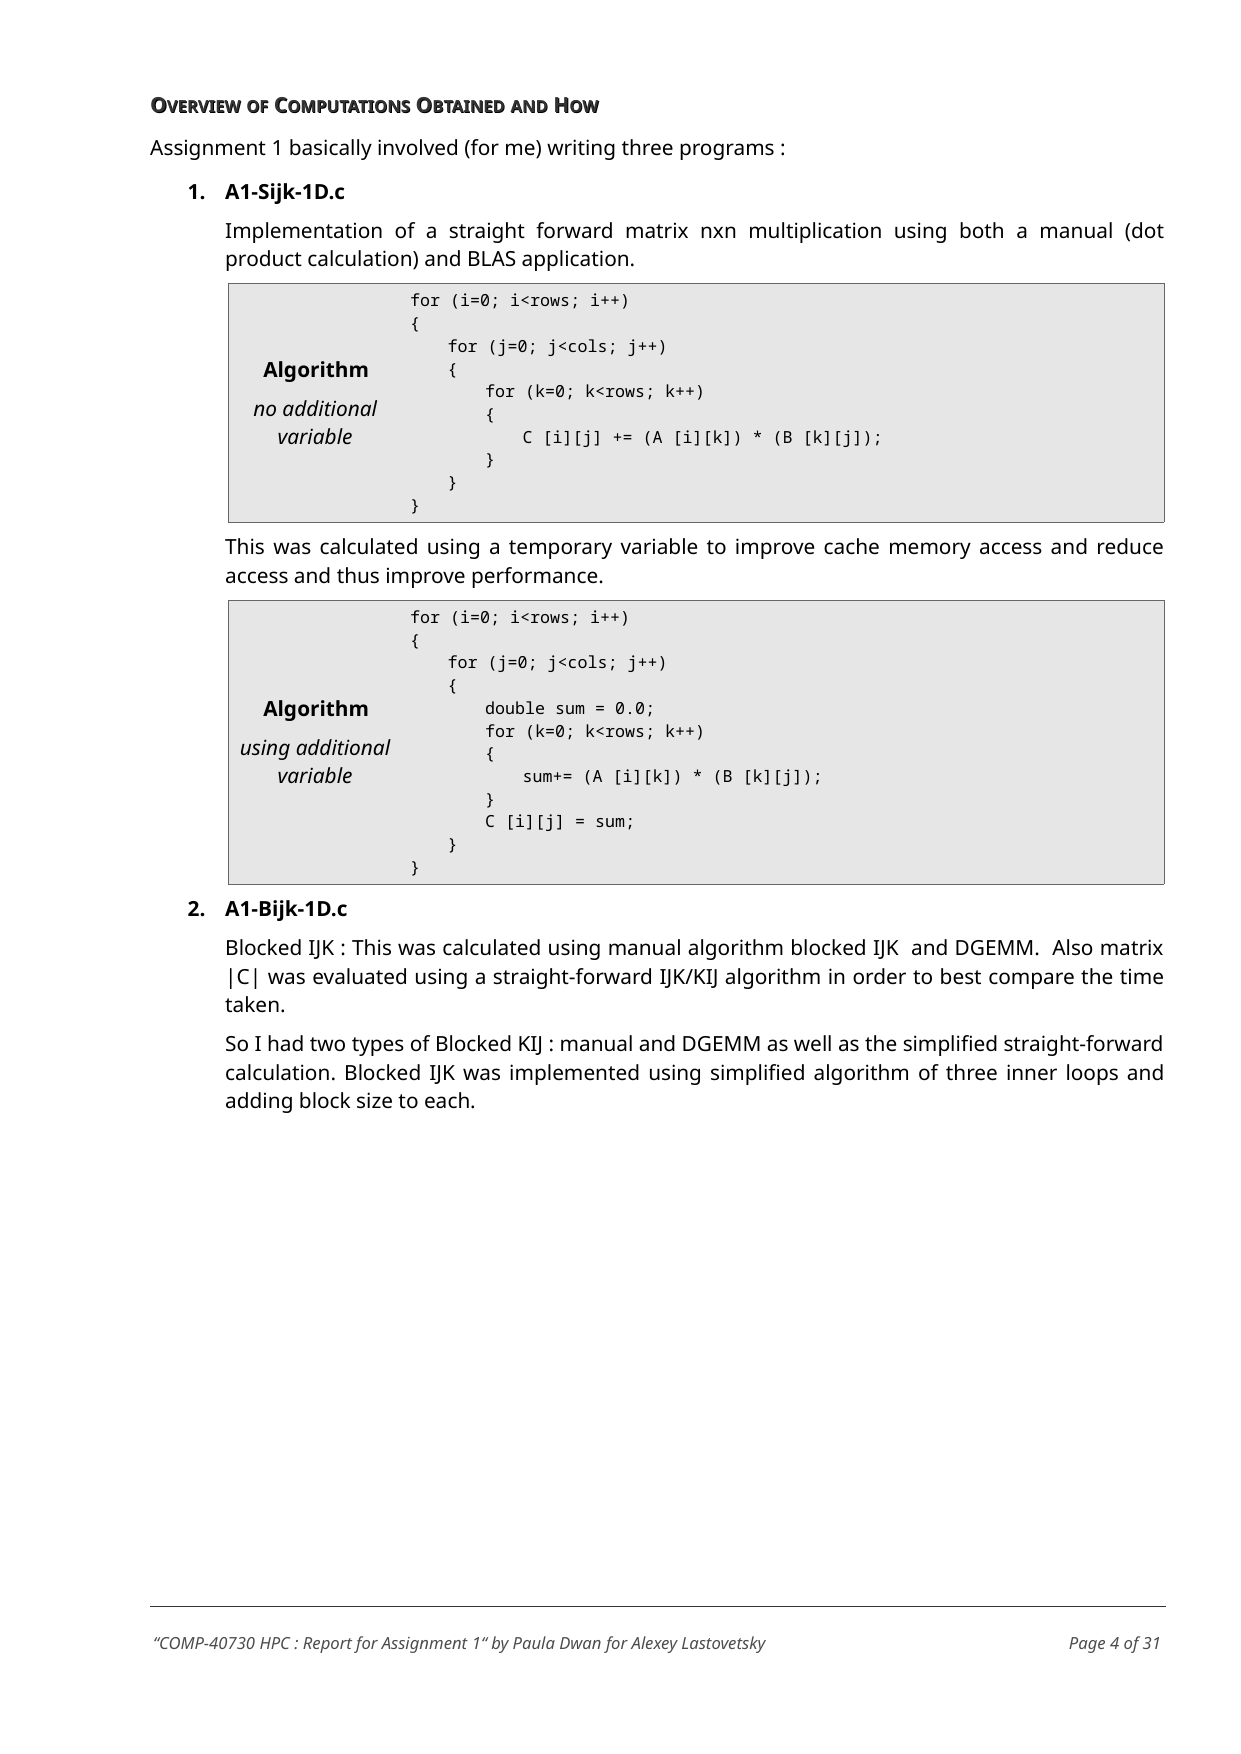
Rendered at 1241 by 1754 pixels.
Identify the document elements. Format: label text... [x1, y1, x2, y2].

table_header Algorithm using additional variable [229, 601, 404, 884]
table_header Algorithm no additional variable [229, 284, 404, 522]
subtitle Overview of Computations Obtained and How [150, 90, 1166, 118]
table_header for (i=0; i<rows; i++) { for (j=0; j<cols; j++) { for (k=0; k<rows; k++) { C [i][j] += (A [i][k]) * (B [k][j]); } } } [404, 284, 1164, 522]
text Blocked IJK : This was calculated using manual algorithm blocked IJK and DGEMM. Also matrix |C| was evaluated using a straight-forward IJK/KIJ algorithm in order to best compare the time taken. [225, 933, 1166, 1019]
text This was calculated using a temporary variable to improve cache memory access and reduce access and thus improve performance. [225, 532, 1166, 589]
text So I had two types of Blocked KIJ : manual and DGEMM as well as the simplified straight-forward calculation. Blocked IJK was implemented using simplified algorithm of three inner loops and adding block size to each. [225, 1029, 1166, 1115]
table_header for (i=0; i<rows; i++) { for (j=0; j<cols; j++) { double sum = 0.0; for (k=0; k<rows; k++) { sum+= (A [i][k]) * (B [k][j]); } C [i][j] = sum; } } [404, 601, 1164, 884]
text Implementation of a straight forward matrix nxn multiplication using both a manual (dot product calculation) and BLAS application. [225, 216, 1166, 273]
text Assignment 1 basically involved (for me) writing three programs : [150, 133, 1166, 162]
list A1-Sijk-1D.c [187, 177, 1166, 205]
list A1-Bijk-1D.c [187, 894, 1166, 923]
